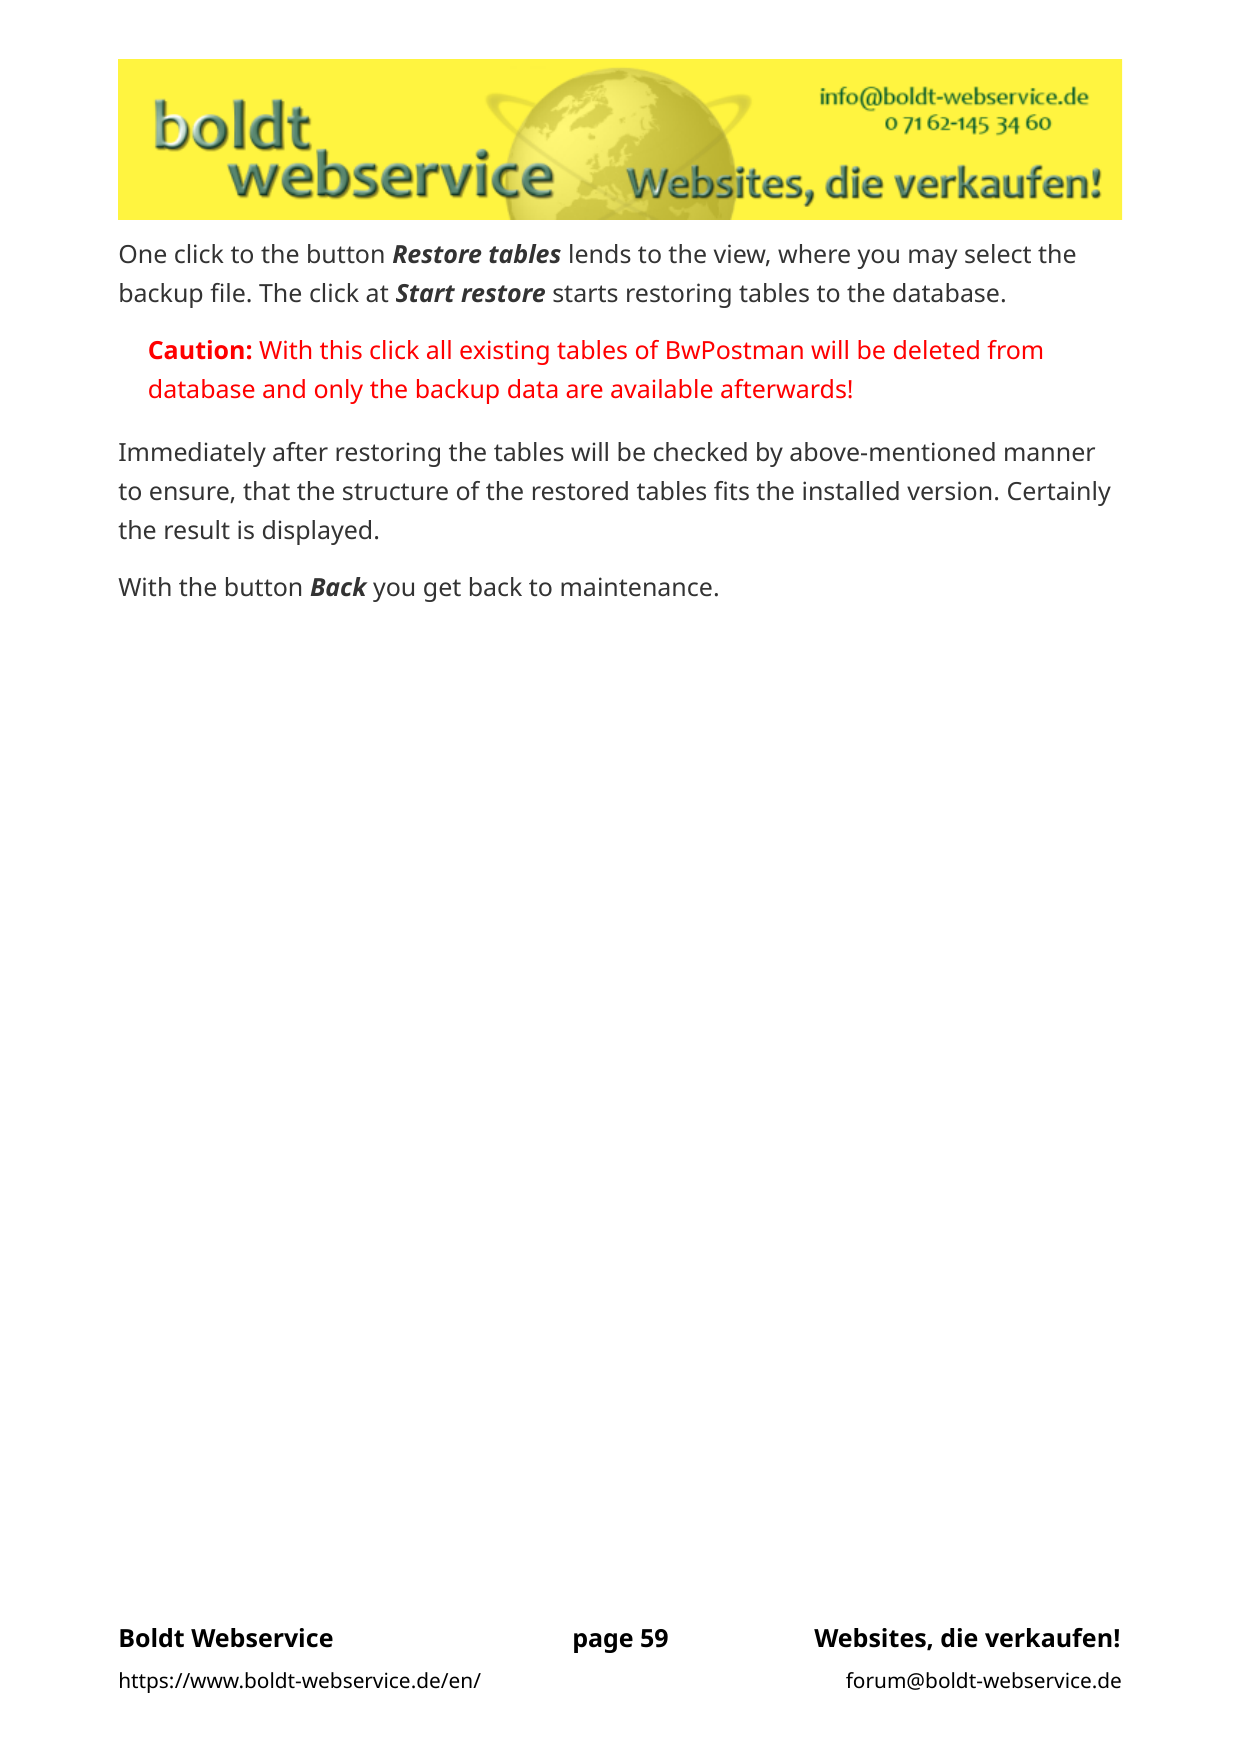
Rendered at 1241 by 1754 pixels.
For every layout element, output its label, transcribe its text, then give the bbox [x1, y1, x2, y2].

text Immediately after restoring the tables will be checked by above-mentioned manner to ensure, that the structure of the restored tables fits the installed version. Certainly the result is displayed. [118, 434, 1122, 547]
text Caution: With this click all existing tables of BwPostman will be deleted from database and only the backup data are available afterwards! [148, 332, 1122, 406]
picture [118, 59, 1123, 220]
text With the button Back you get back to maintenance. [118, 569, 1122, 603]
text One click to the button Restore tables lends to the view, where you may select the backup file. The click at Start restore starts restoring tables to the database. [118, 236, 1122, 309]
